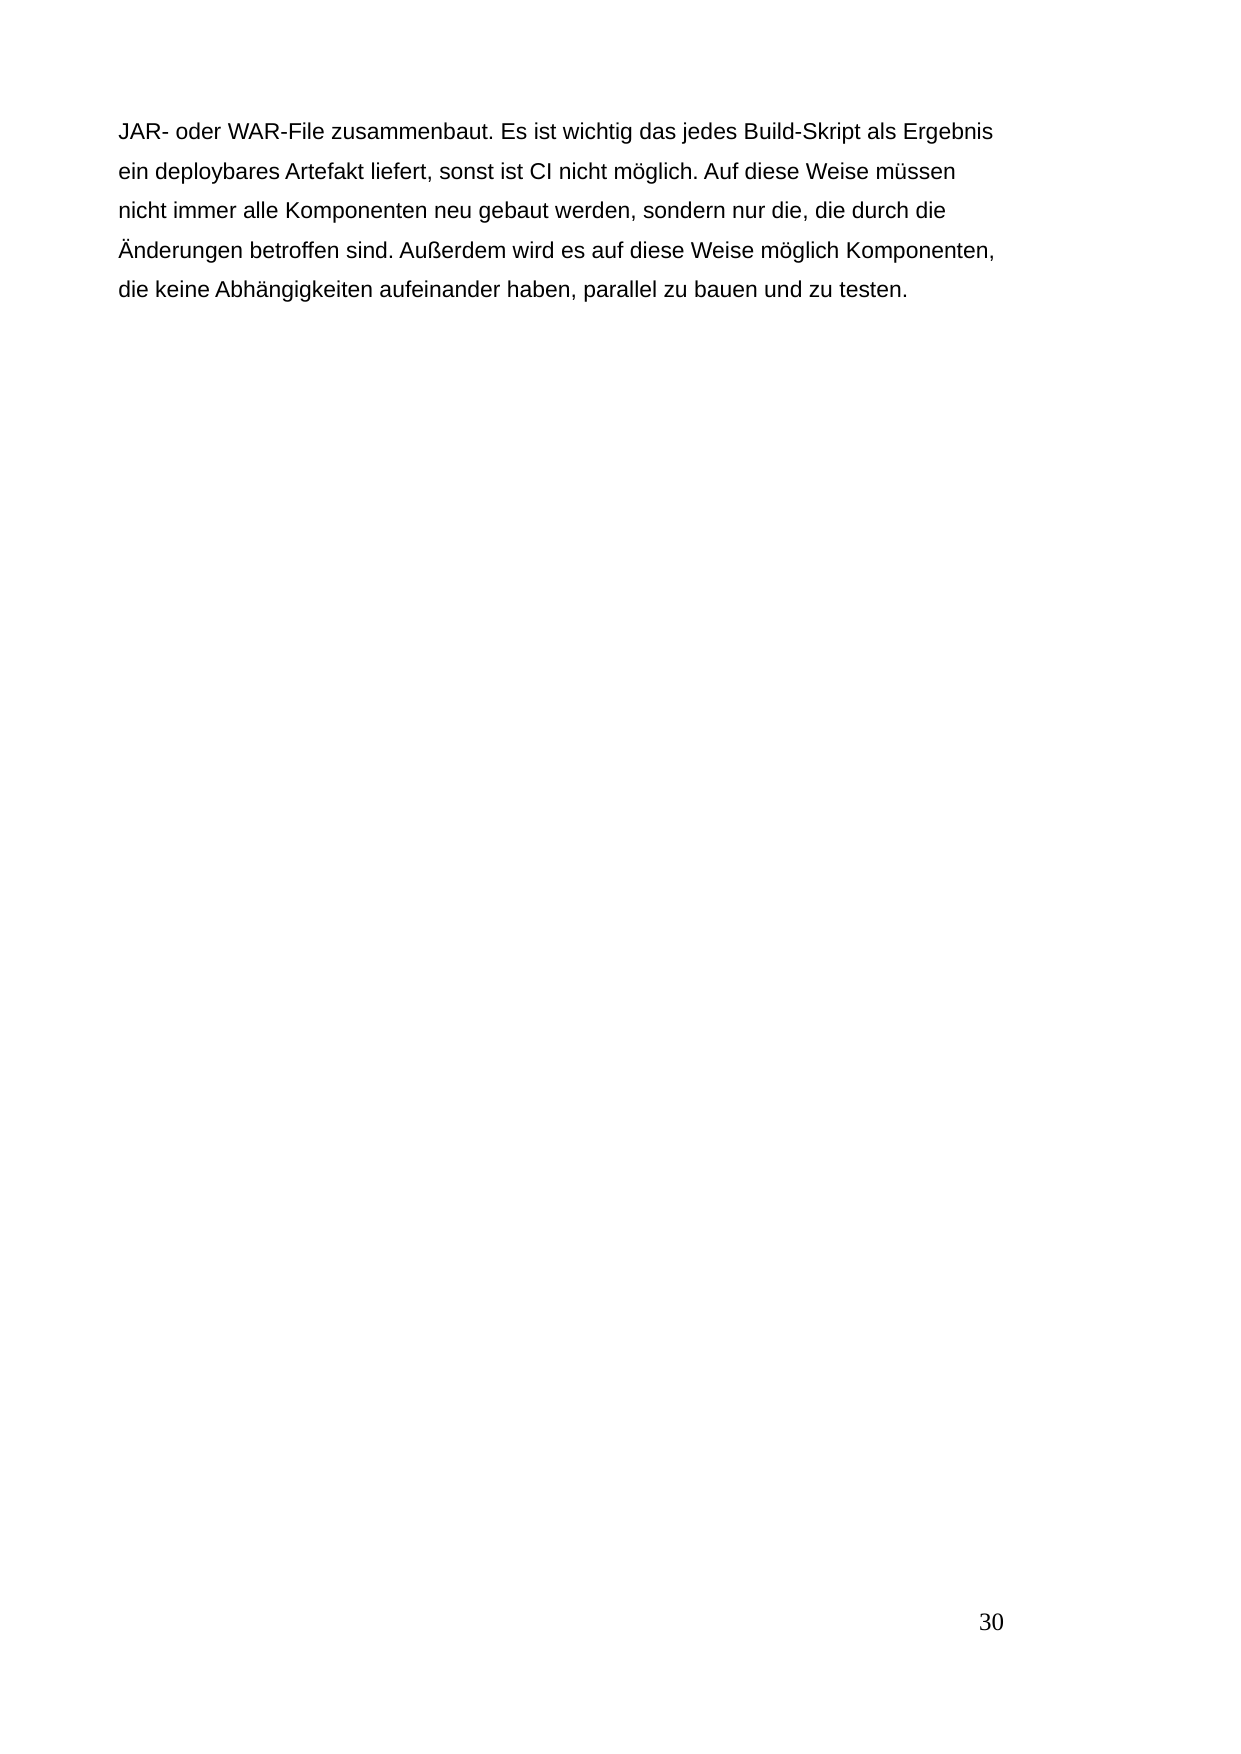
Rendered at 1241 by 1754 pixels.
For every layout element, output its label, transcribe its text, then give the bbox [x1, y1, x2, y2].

text JAR- oder WAR-File zusammenbaut. Es ist wichtig das jedes Build-Skript als Ergebnis ein deploybares Artefakt liefert, sonst ist CI nicht möglich. Auf diese Weise müssen nicht immer alle Komponenten neu gebaut werden, sondern nur die, die durch die Änderungen betroffen sind. Außerdem wird es auf diese Weise möglich Komponenten, die keine Abhängigkeiten aufeinander haben, parallel zu bauen und zu testen. [118, 118, 1004, 302]
